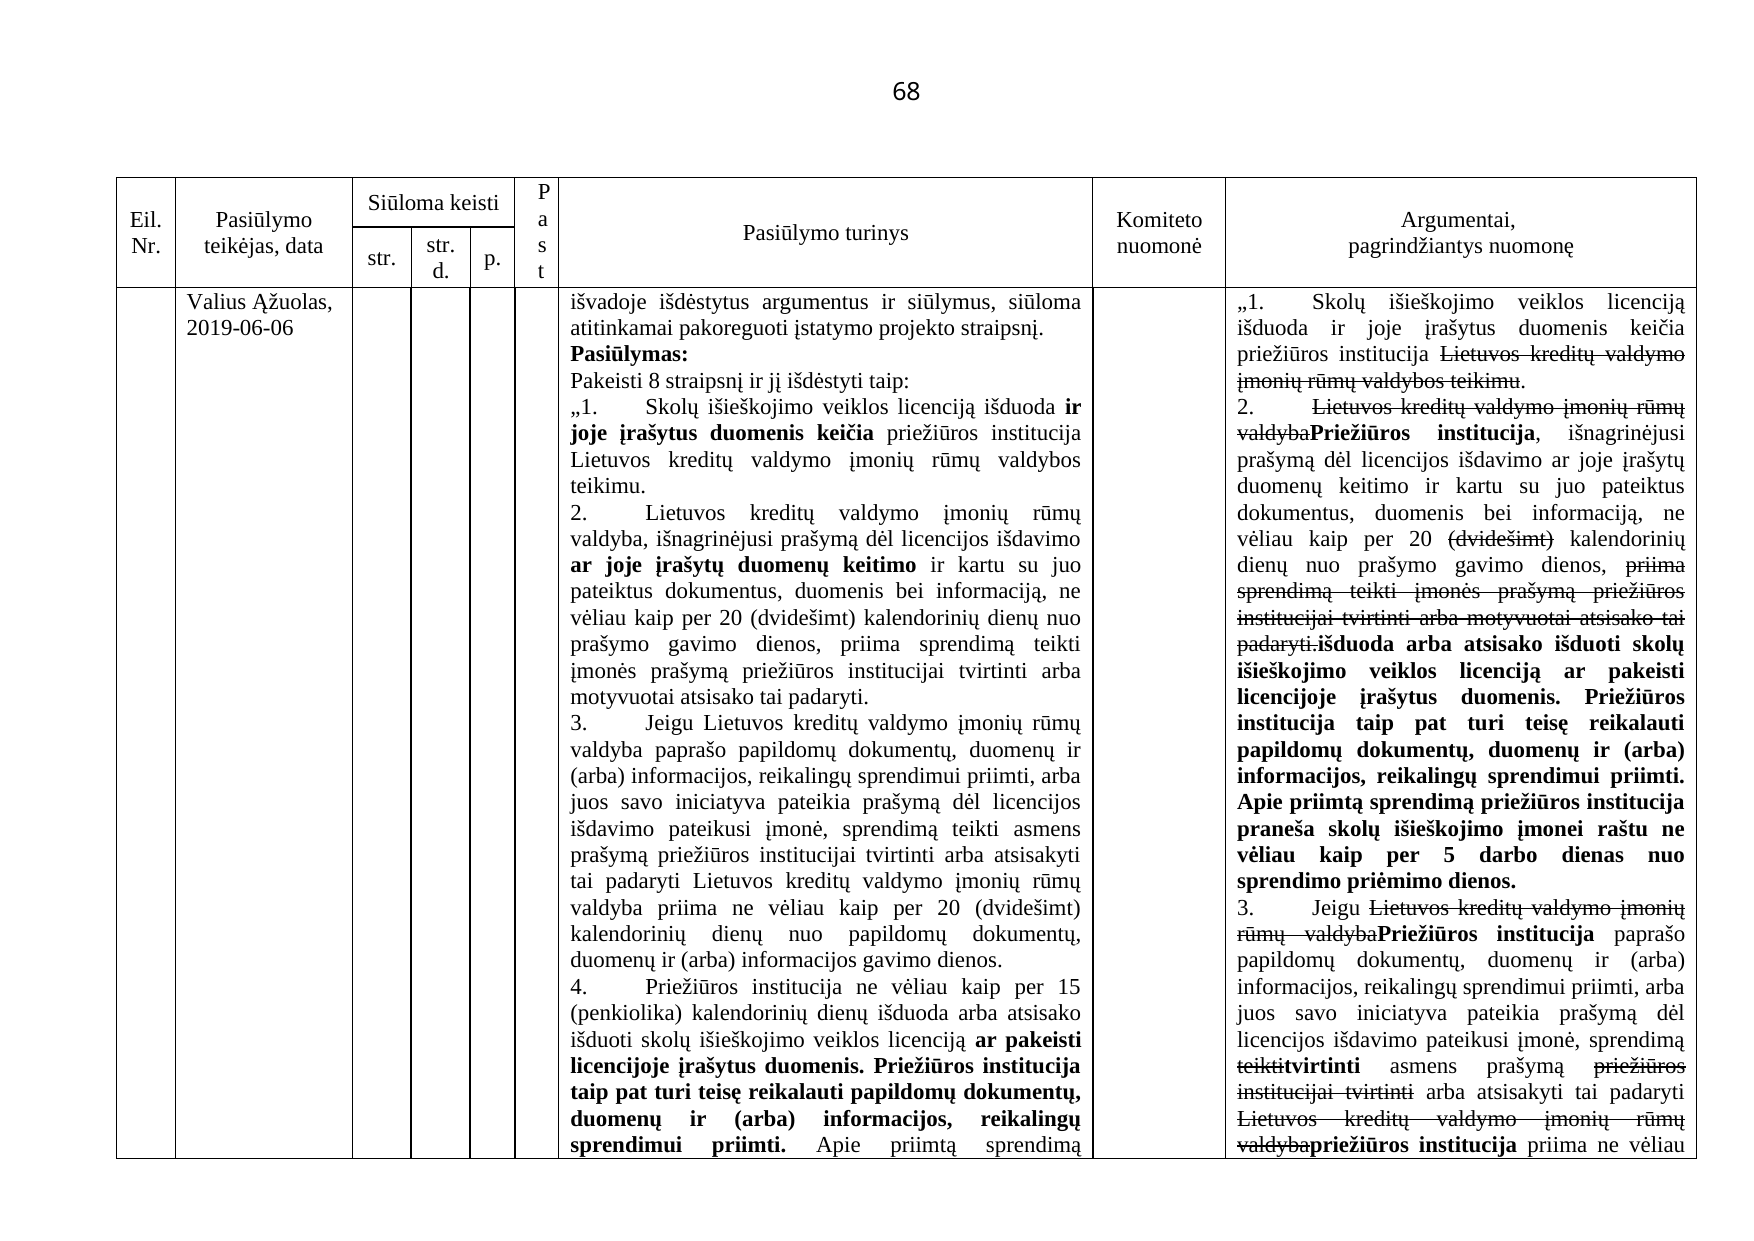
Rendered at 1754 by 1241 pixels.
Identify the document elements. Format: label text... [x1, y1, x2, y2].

table_cell [516, 288, 558, 1157]
table_cell [412, 288, 469, 1157]
table_cell [353, 288, 410, 1157]
table_cell išvadoje išdėstytus argumentus ir siūlymus, siūloma atitinkamai pakoreguoti įstatymo projekto straipsnį. Pasiūlymas: Pakeisti 8 straipsnį ir jį išdėstyti taip: „1. Skolų išieškojimo veiklos licenciją išduoda ir joje įrašytus duomenis keičia priežiūros institucija Lietuvos kreditų valdymo įmonių rūmų valdybos teikimu. 2. Lietuvos kreditų valdymo įmonių rūmų valdyba, išnagrinėjusi prašymą dėl licencijos išdavimo ar joje įrašytų duomenų keitimo ir kartu su juo pateiktus dokumentus, duomenis bei informaciją, ne vėliau kaip per 20 (dvidešimt) kalendorinių dienų nuo prašymo gavimo dienos, priima sprendimą teikti įmonės prašymą priežiūros institucijai tvirtinti arba motyvuotai atsisako tai padaryti. 3. Jeigu Lietuvos kreditų valdymo įmonių rūmų valdyba paprašo papildomų dokumentų, duomenų ir (arba) informacijos, reikalingų sprendimui priimti, arba juos savo iniciatyva pateikia prašymą dėl licencijos išdavimo pateikusi įmonė, sprendimą teikti asmens prašymą priežiūros institucijai tvirtinti arba atsisakyti tai padaryti Lietuvos kreditų valdymo įmonių rūmų valdyba priima ne vėliau kaip per 20 (dvidešimt) kalendorinių dienų nuo papildomų dokumentų, duomenų ir (arba) informacijos gavimo dienos. 4. Priežiūros institucija ne vėliau kaip per 15 (penkiolika) kalendorinių dienų išduoda arba atsisako išduoti skolų išieškojimo veiklos licenciją ar pakeisti licencijoje įrašytus duomenis. Priežiūros institucija taip pat turi teisę reikalauti papildomų dokumentų, duomenų ir (arba) informacijos, reikalingų sprendimui priimti. Apie priimtą sprendimą [559, 288, 1092, 1157]
table_cell str. d. [412, 228, 470, 287]
table_cell p. [471, 228, 514, 287]
table_cell [471, 288, 514, 1157]
table_cell Valius Ąžuolas, 2019-06-06 [176, 288, 352, 1157]
table_header Pasiūlymo turinys [559, 178, 1092, 287]
table_cell str. [353, 228, 411, 287]
table_header Pastabos [515, 178, 558, 287]
table_cell [117, 288, 175, 1157]
table_header Siūloma keisti [353, 178, 514, 226]
table_cell „1. Skolų išieškojimo veiklos licenciją išduoda ir joje įrašytus duomenis keičia priežiūros institucija Lietuvos kreditų valdymo įmonių rūmų valdybos teikimu. 2. Lietuvos kreditų valdymo įmonių rūmų valdybaPriežiūros institucija, išnagrinėjusi prašymą dėl licencijos išdavimo ar joje įrašytų duomenų keitimo ir kartu su juo pateiktus dokumentus, duomenis bei informaciją, ne vėliau kaip per 20 (dvidešimt) kalendorinių dienų nuo prašymo gavimo dienos, priima sprendimą teikti įmonės prašymą priežiūros institucijai tvirtinti arba motyvuotai atsisako tai padaryti.išduoda arba atsisako išduoti skolų išieškojimo veiklos licenciją ar pakeisti licencijoje įrašytus duomenis. Priežiūros institucija taip pat turi teisę reikalauti papildomų dokumentų, duomenų ir (arba) informacijos, reikalingų sprendimui priimti. Apie priimtą sprendimą priežiūros institucija praneša skolų išieškojimo įmonei raštu ne vėliau kaip per 5 darbo dienas nuo sprendimo priėmimo dienos. 3. Jeigu Lietuvos kreditų valdymo įmonių rūmų valdybaPriežiūros institucija paprašo papildomų dokumentų, duomenų ir (arba) informacijos, reikalingų sprendimui priimti, arba juos savo iniciatyva pateikia prašymą dėl licencijos išdavimo pateikusi įmonė, sprendimą teiktitvirtinti asmens prašymą priežiūros institucijai tvirtinti arba atsisakyti tai padaryti Lietuvos kreditų valdymo įmonių rūmų valdybapriežiūros institucija priima ne vėliau [1226, 288, 1696, 1157]
table_header Argumentai, pagrindžiantys nuomonę [1226, 178, 1696, 287]
table_cell [1094, 288, 1225, 1157]
table_header Pasiūlymo teikėjas, data [176, 178, 352, 287]
table_header Komiteto nuomonė [1093, 178, 1225, 287]
table_header Eil. Nr. [117, 178, 175, 287]
